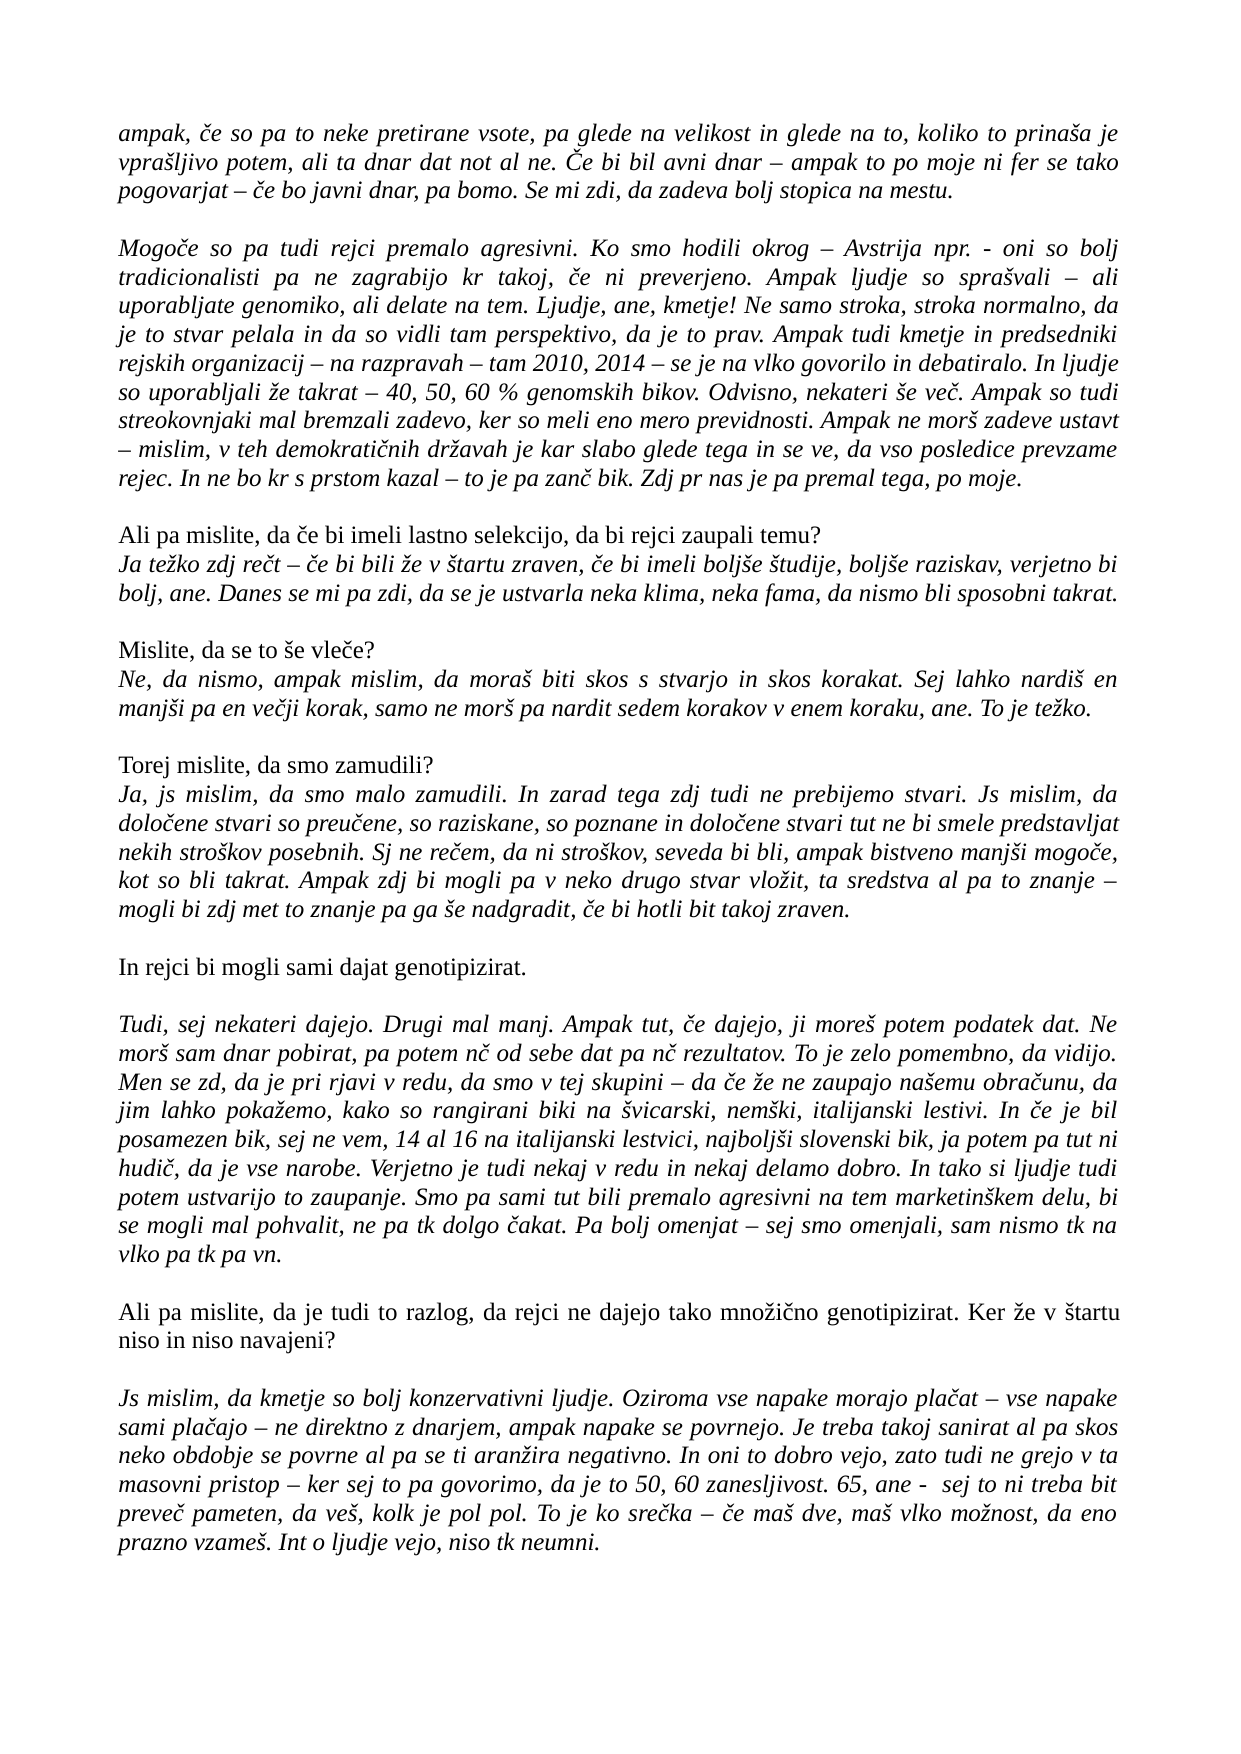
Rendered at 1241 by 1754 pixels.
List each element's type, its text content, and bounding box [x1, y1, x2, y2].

text Ali pa mislite, da je tudi to razlog, da rejci ne dajejo tako množično genotipizirat. Ker že v štartu niso in niso navajeni? [118, 1297, 1122, 1354]
text Torej mislite, da smo zamudili? [118, 751, 1122, 779]
text Ali pa mislite, da če bi imeli lastno selekcijo, da bi rejci zaupali temu? [118, 521, 1122, 549]
text Mogoče so pa tudi rejci premalo agresivni. Ko smo hodili okrog – Avstrija npr. - oni so bolj tradicionalisti pa ne zagrabijo kr takoj, če ni preverjeno. Ampak ljudje so sprašvali – ali uporabljate genomiko, ali delate na tem. Ljudje, ane, kmetje! Ne samo stroka, stroka normalno, da je to stvar pelala in da so vidli tam perspektivo, da je to prav. Ampak tudi kmetje in predsedniki rejskih organizacij – na razpravah – tam 2010, 2014 – se je na vlko govorilo in debatiralo. In ljudje so uporabljali že takrat – 40, 50, 60 % genomskih bikov. Odvisno, nekateri še več. Ampak so tudi streokovnjaki mal bremzali zadevo, ker so meli eno mero previdnosti. Ampak ne morš zadeve ustavt – mislim, v teh demokratičnih državah je kar slabo glede tega in se ve, da vso posledice prevzame rejec. In ne bo kr s prstom kazal – to je pa zanč bik. Zdj pr nas je pa premal tega, po moje. [118, 233, 1122, 492]
text In rejci bi mogli sami dajat genotipizirat. [118, 952, 1122, 981]
text Js mislim, da kmetje so bolj konzervativni ljudje. Oziroma vse napake morajo plačat – vse napake sami plačajo – ne direktno z dnarjem, ampak napake se povrnejo. Je treba takoj sanirat al pa skos neko obdobje se povrne al pa se ti aranžira negativno. In oni to dobro vejo, zato tudi ne grejo v ta masovni pristop – ker sej to pa govorimo, da je to 50, 60 zanesljivost. 65, ane - sej to ni treba bit preveč pameten, da veš, kolk je pol pol. To je ko srečka – če maš dve, maš vlko možnost, da eno prazno vzameš. Int o ljudje vejo, niso tk neumni. [118, 1383, 1122, 1556]
text Ja težko zdj rečt – če bi bili že v štartu zraven, če bi imeli boljše študije, boljše raziskav, verjetno bi bolj, ane. Danes se mi pa zdi, da se je ustvarla neka klima, neka fama, da nismo bli sposobni takrat. [118, 549, 1122, 607]
text Mislite, da se to še vleče? [118, 636, 1122, 664]
text Tudi, sej nekateri dajejo. Drugi mal manj. Ampak tut, če dajejo, ji moreš potem podatek dat. Ne morš sam dnar pobirat, pa potem nč od sebe dat pa nč rezultatov. To je zelo pomembno, da vidijo. Men se zd, da je pri rjavi v redu, da smo v tej skupini – da če že ne zaupajo našemu obračunu, da jim lahko pokažemo, kako so rangirani biki na švicarski, nemški, italijanski lestivi. In če je bil posamezen bik, sej ne vem, 14 al 16 na italijanski lestvici, najboljši slovenski bik, ja potem pa tut ni hudič, da je vse narobe. Verjetno je tudi nekaj v redu in nekaj delamo dobro. In tako si ljudje tudi potem ustvarijo to zaupanje. Smo pa sami tut bili premalo agresivni na tem marketinškem delu, bi se mogli mal pohvalit, ne pa tk dolgo čakat. Pa bolj omenjat – sej smo omenjali, sam nismo tk na vlko pa tk pa vn. [118, 1009, 1122, 1268]
text Ne, da nismo, ampak mislim, da moraš biti skos s stvarjo in skos korakat. Sej lahko nardiš en manjši pa en večji korak, samo ne morš pa nardit sedem korakov v enem koraku, ane. To je težko. [118, 664, 1122, 722]
text Ja, js mislim, da smo malo zamudili. In zarad tega zdj tudi ne prebijemo stvari. Js mislim, da določene stvari so preučene, so raziskane, so poznane in določene stvari tut ne bi smele predstavljat nekih stroškov posebnih. Sj ne rečem, da ni stroškov, seveda bi bli, ampak bistveno manjši mogoče, kot so bli takrat. Ampak zdj bi mogli pa v neko drugo stvar vložit, ta sredstva al pa to znanje – mogli bi zdj met to znanje pa ga še nadgradit, če bi hotli bit takoj zraven. [118, 779, 1122, 923]
text ampak, če so pa to neke pretirane vsote, pa glede na velikost in glede na to, koliko to prinaša je vprašljivo potem, ali ta dnar dat not al ne. Če bi bil avni dnar – ampak to po moje ni fer se tako pogovarjat – če bo javni dnar, pa bomo. Se mi zdi, da zadeva bolj stopica na mestu. [118, 118, 1122, 204]
